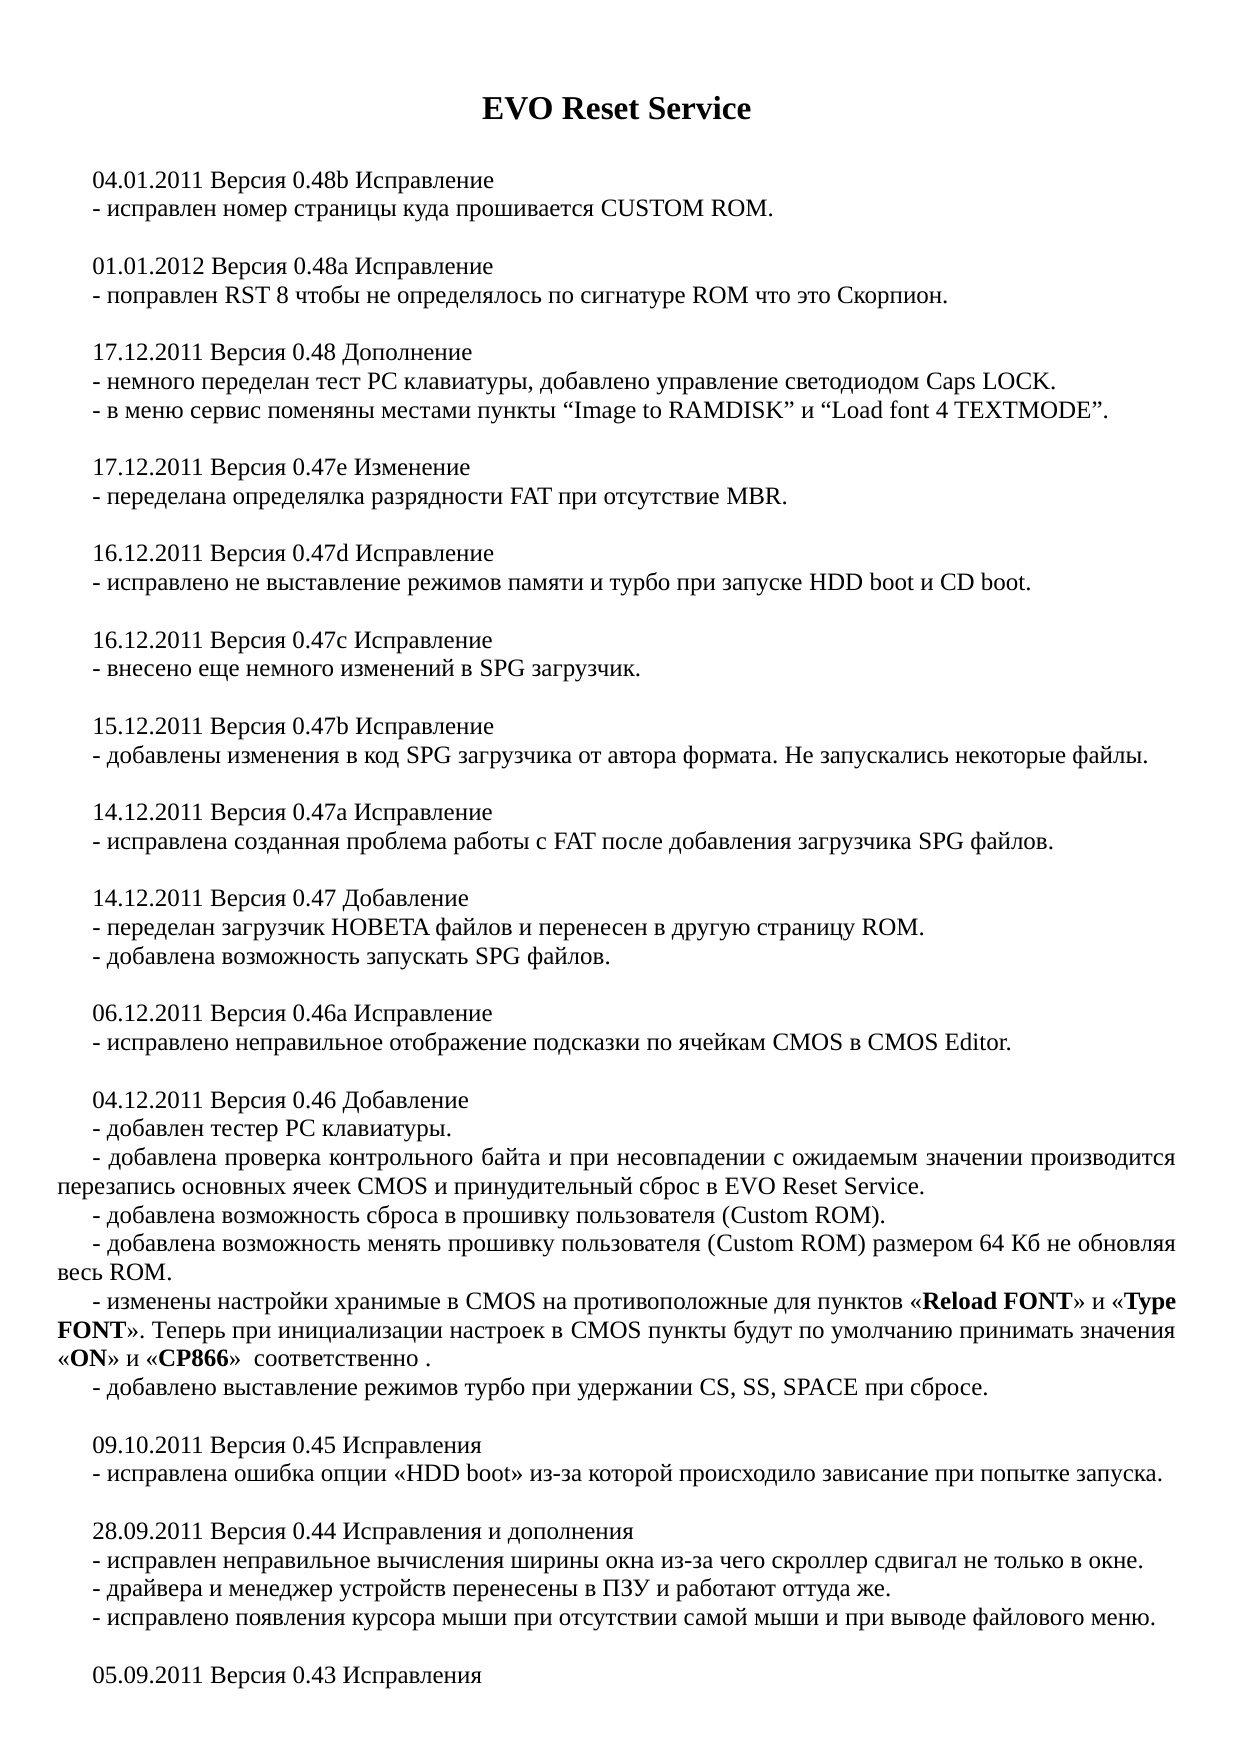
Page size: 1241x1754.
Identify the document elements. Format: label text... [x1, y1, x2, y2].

text 14.12.2011 Версия 0.47a Исправление [57, 797, 1176, 826]
text 06.12.2011 Версия 0.46а Исправление [57, 998, 1176, 1027]
text - исправлен номер страницы куда прошивается CUSTOM ROM. [57, 193, 1176, 222]
text EVO Reset Service [57, 88, 1176, 126]
text 17.12.2011 Версия 0.48 Дополнение [57, 337, 1176, 366]
text 17.12.2011 Версия 0.47e Изменение [57, 452, 1176, 481]
text - добавлена возможность запускать SPG файлов. [57, 941, 1176, 970]
text - переделан загрузчик HOBETA файлов и перенесен в другую страницу ROM. [57, 912, 1176, 941]
text - исправлено не выставление режимов памяти и турбо при запуске HDD boot и CD boot. [57, 567, 1176, 596]
text - добавлена проверка контрольного байта и при несовпадении с ожидаемым значении производится перезапись основных ячеек CMOS и принудительный сброс в EVO Reset Service. [57, 1142, 1176, 1200]
text - исправлено неправильное отображение подсказки по ячейкам CMOS в CMOS Editor. [57, 1027, 1176, 1056]
text - в меню сервис поменяны местами пункты “Image to RAMDISK” и “Load font 4 TEXTMODE”. [57, 395, 1176, 423]
text 28.09.2011 Версия 0.44 Исправления и дополнения [57, 1516, 1176, 1545]
text - исправлена созданная проблема работы с FAT после добавления загрузчика SPG файлов. [57, 826, 1176, 855]
text - поправлен RST 8 чтобы не определялось по сигнатуре ROM что это Скорпион. [57, 280, 1176, 308]
text - добавлена возможность сброса в прошивку пользователя (Custom ROM). [57, 1200, 1176, 1228]
text - исправлено появления курсора мыши при отсутствии самой мыши и при выводе файлового меню. [57, 1602, 1176, 1631]
text - добавлена возможность менять прошивку пользователя (Custom ROM) размером 64 Кб не обновляя весь ROM. [57, 1228, 1176, 1286]
text 04.01.2011 Версия 0.48b Исправление [57, 165, 1176, 193]
text - изменены настройки хранимые в CMOS на противоположные для пунктов «Reload FONT» и «Type FONT». Теперь при инициализации настроек в CMOS пункты будут по умолчанию принимать значения «ON» и «CP866» соответственно . [57, 1286, 1176, 1372]
text - переделана определялка разрядности FAT при отсутствие MBR. [57, 481, 1176, 510]
text - добавлены изменения в код SPG загрузчика от автора формата. Не запускались некоторые файлы. [57, 740, 1176, 768]
text 01.01.2012 Версия 0.48а Исправление [57, 251, 1176, 280]
text 16.12.2011 Версия 0.47d Исправление [57, 538, 1176, 567]
text - исправлен неправильное вычисления ширины окна из-за чего скроллер сдвигал не только в окне. [57, 1545, 1176, 1573]
text 05.09.2011 Версия 0.43 Исправления [57, 1660, 1176, 1688]
text - добавлено выставление режимов турбо при удержании CS, SS, SPACE при сбросе. [57, 1372, 1176, 1401]
text 16.12.2011 Версия 0.47c Исправление [57, 625, 1176, 653]
text - добавлен тестер PC клавиатуры. [57, 1113, 1176, 1142]
text 04.12.2011 Версия 0.46 Добавление [57, 1085, 1176, 1113]
text - внесено еще немного изменений в SPG загрузчик. [57, 653, 1176, 682]
text 15.12.2011 Версия 0.47b Исправление [57, 711, 1176, 740]
text - исправлена ошибка опции «HDD boot» из-за которой происходило зависание при попытке запуска. [57, 1458, 1176, 1487]
text - драйвера и менеджер устройств перенесены в ПЗУ и работают оттуда же. [57, 1573, 1176, 1602]
text 09.10.2011 Версия 0.45 Исправления [57, 1430, 1176, 1458]
text 14.12.2011 Версия 0.47 Добавление [57, 883, 1176, 912]
text - немного переделан тест PC клавиатуры, добавлено управление светодиодом Caps LOCK. [57, 366, 1176, 395]
